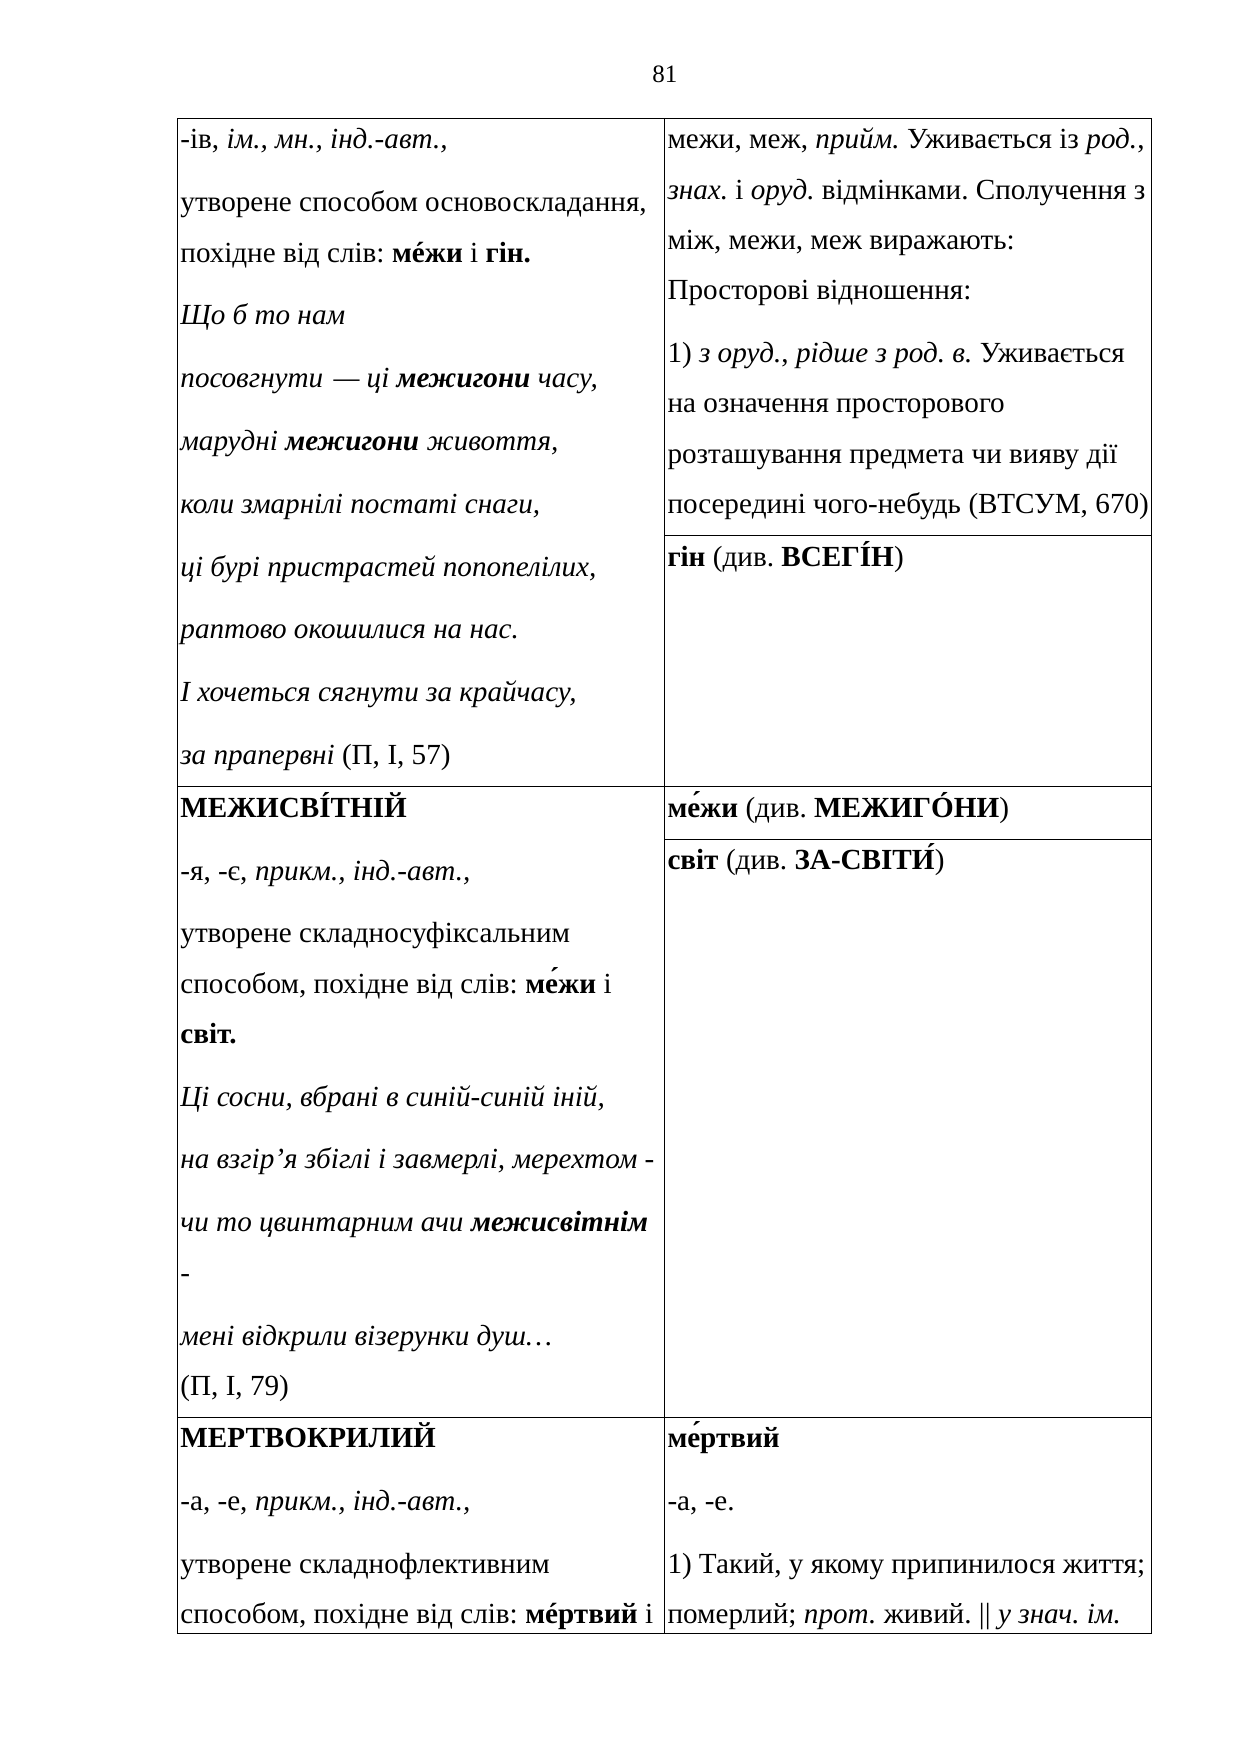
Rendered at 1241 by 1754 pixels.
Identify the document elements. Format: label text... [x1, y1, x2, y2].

table_cell світ (див. ЗА-СВІТИ́) [665, 840, 1151, 1417]
table_cell межи, меж, прийм. Уживається із род., знах. і оруд. відмінками. Сполучення з між, межи, меж виражають: Просторові відношення: 1) з оруд., рідше з род. в. Уживається на означення просторового розташування предмета чи вияву дії посередині чого-небудь (ВТСУМ, 670) [665, 119, 1151, 535]
table_cell гін (див. ВСЕГÍН) [665, 536, 1151, 786]
table_cell ме́жи (див. МЕЖИГÓНИ) [665, 787, 1151, 839]
table_cell МЕЖИСВÍТНІЙ -я, -є, прикм., інд.-авт., утворене складносуфіксальним способом, похідне від слів: ме́жи і світ. Ці сосни, вбрані в синій-синій іній, на взгір’я збіглі і завмерлі, мерехтом - чи то цвинтарним ачи межисвітнім - мені відкрили візерунки душ… (П, І, 79) [178, 787, 664, 1417]
table_cell МЕРТВОКРИЛИЙ -а, -е, прикм., інд.-авт., утворене складнофлективним способом, похідне від слів: мéртвий і [178, 1418, 664, 1633]
table_cell ме́ртвий -а, -е. 1) Такий, у якому припинилося життя; померлий; прот. живий. || у знач. ім. [665, 1418, 1151, 1633]
table_cell -ів, ім., мн., інд.-авт., утворене способом основоскладання, похідне від слів: мéжи і гін. Що б то нам посовгнути — ці межигони часу, марудні межигони живоття, коли змарнілі постаті снаги, ці бурі пристрастей попопелілих, раптово окошилися на нас. І хочеться сягнути за крайчасу, за прапервні (П, І, 57) [178, 119, 664, 786]
